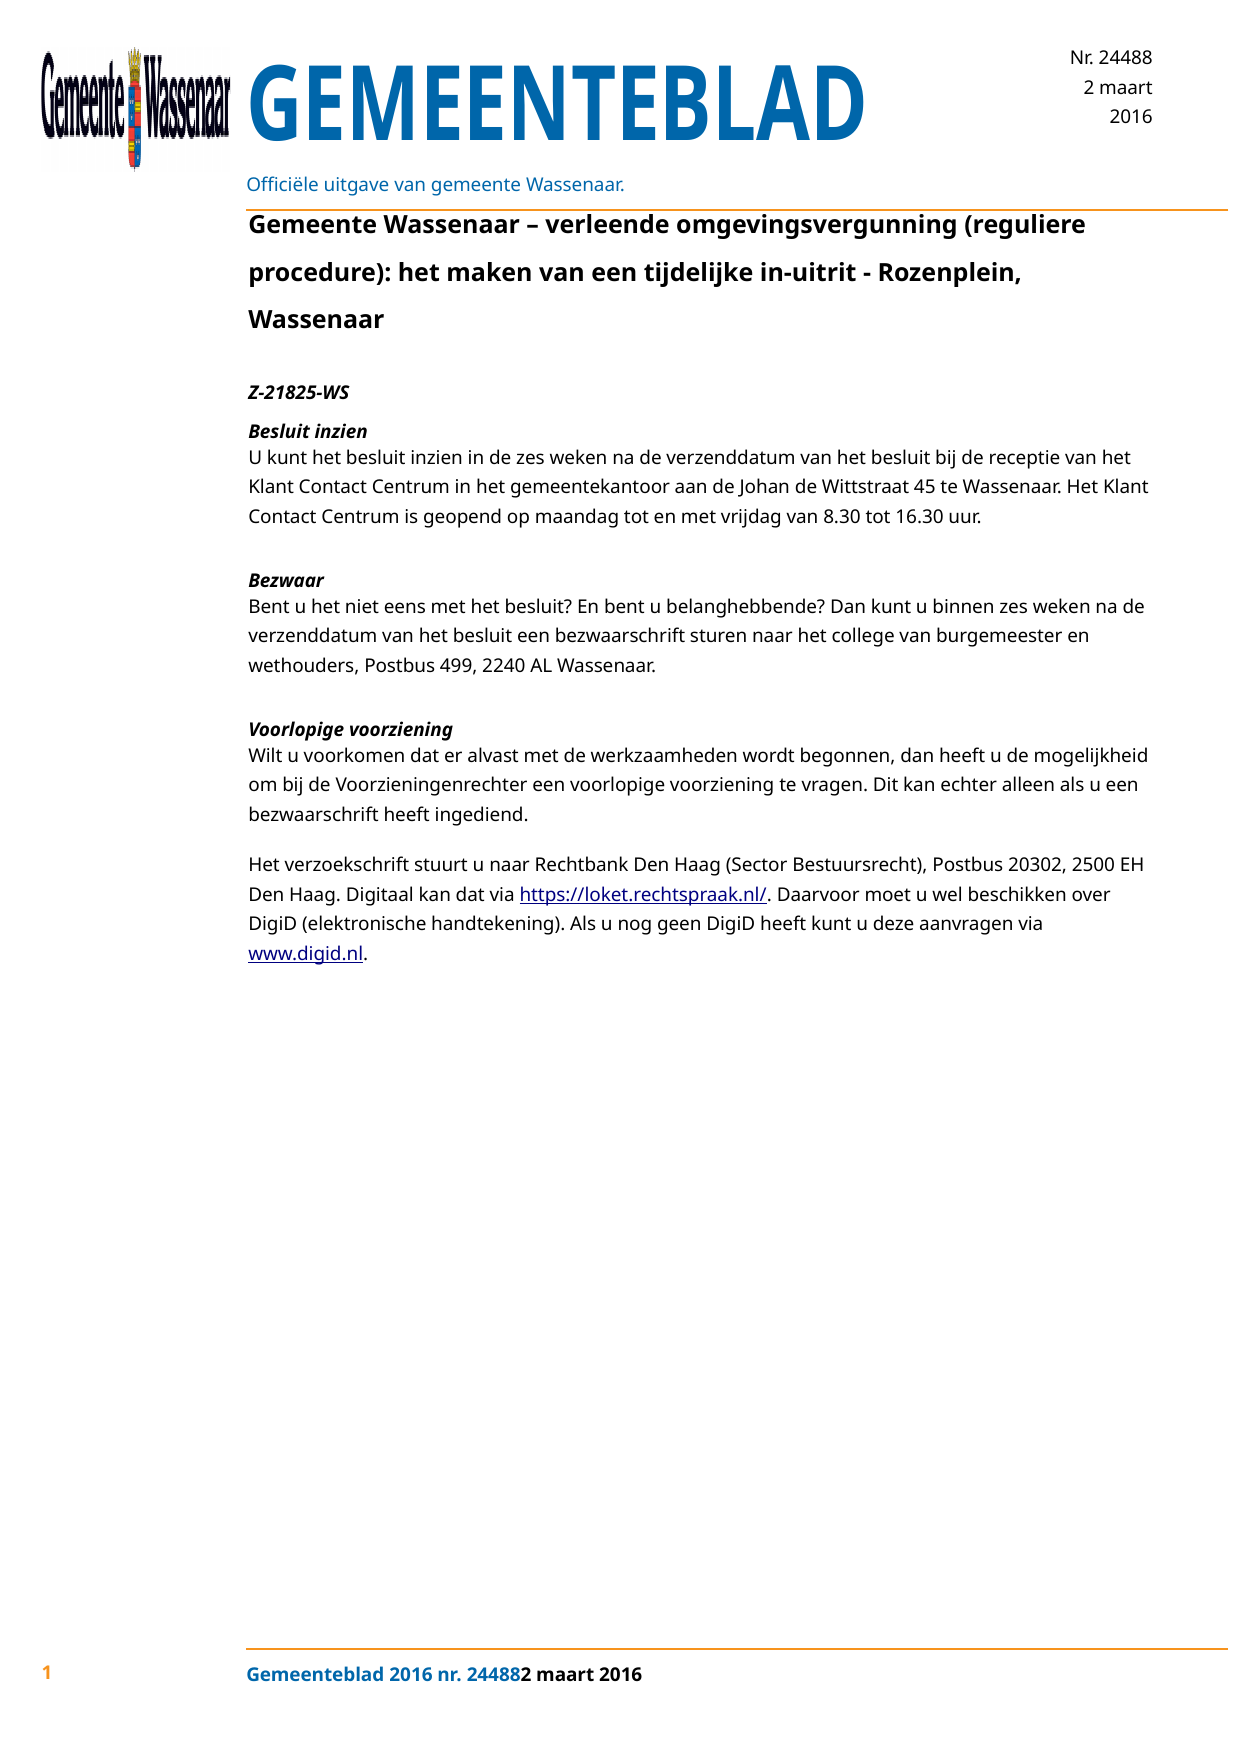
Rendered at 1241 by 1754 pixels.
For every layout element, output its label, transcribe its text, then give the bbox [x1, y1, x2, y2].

text U kunt het besluit inzien in de zes weken na de verzenddatum van het besluit bij de receptie van het Klant Contact Centrum in het gemeentekantoor aan de Johan de Wittstraat 45 te Wassenaar. Het Klant Contact Centrum is geopend op maandag tot en met vrijdag van 8.30 tot 16.30 uur. [248, 444, 1152, 529]
text Besluit inzien [248, 418, 1152, 444]
text Voorlopige voorziening [248, 716, 1152, 742]
picture [41, 47, 231, 172]
text Bezwaar [248, 567, 1152, 593]
text Z-21825-WS [248, 379, 1152, 405]
text Gemeente Wassenaar – verleende omgevingsvergunning (reguliere procedure): het maken van een tijdelijke in-uitrit - Rozenplein, Wassenaar [248, 211, 1152, 336]
text Het verzoekschrift stuurt u naar Rechtbank Den Haag (Sector Bestuursrecht), Postbus 20302, 2500 EH Den Haag. Digitaal kan dat via https://loket.rechtspraak.nl/. Daarvoor moet u wel beschikken over DigiD (elektronische handtekening). Als u nog geen DigiD heeft kunt u deze aanvragen via www.digid.nl. [248, 851, 1152, 966]
text Bent u het niet eens met het besluit? En bent u belanghebbende? Dan kunt u binnen zes weken na de verzenddatum van het besluit een bezwaarschrift sturen naar het college van burgemeester en wethouders, Postbus 499, 2240 AL Wassenaar. [248, 593, 1152, 678]
text Wilt u voorkomen dat er alvast met de werkzaamheden wordt begonnen, dan heeft u de mogelijkheid om bij de Voorzieningenrechter een voorlopige voorziening te vragen. Dit kan echter alleen als u een bezwaarschrift heeft ingediend. [248, 742, 1152, 827]
